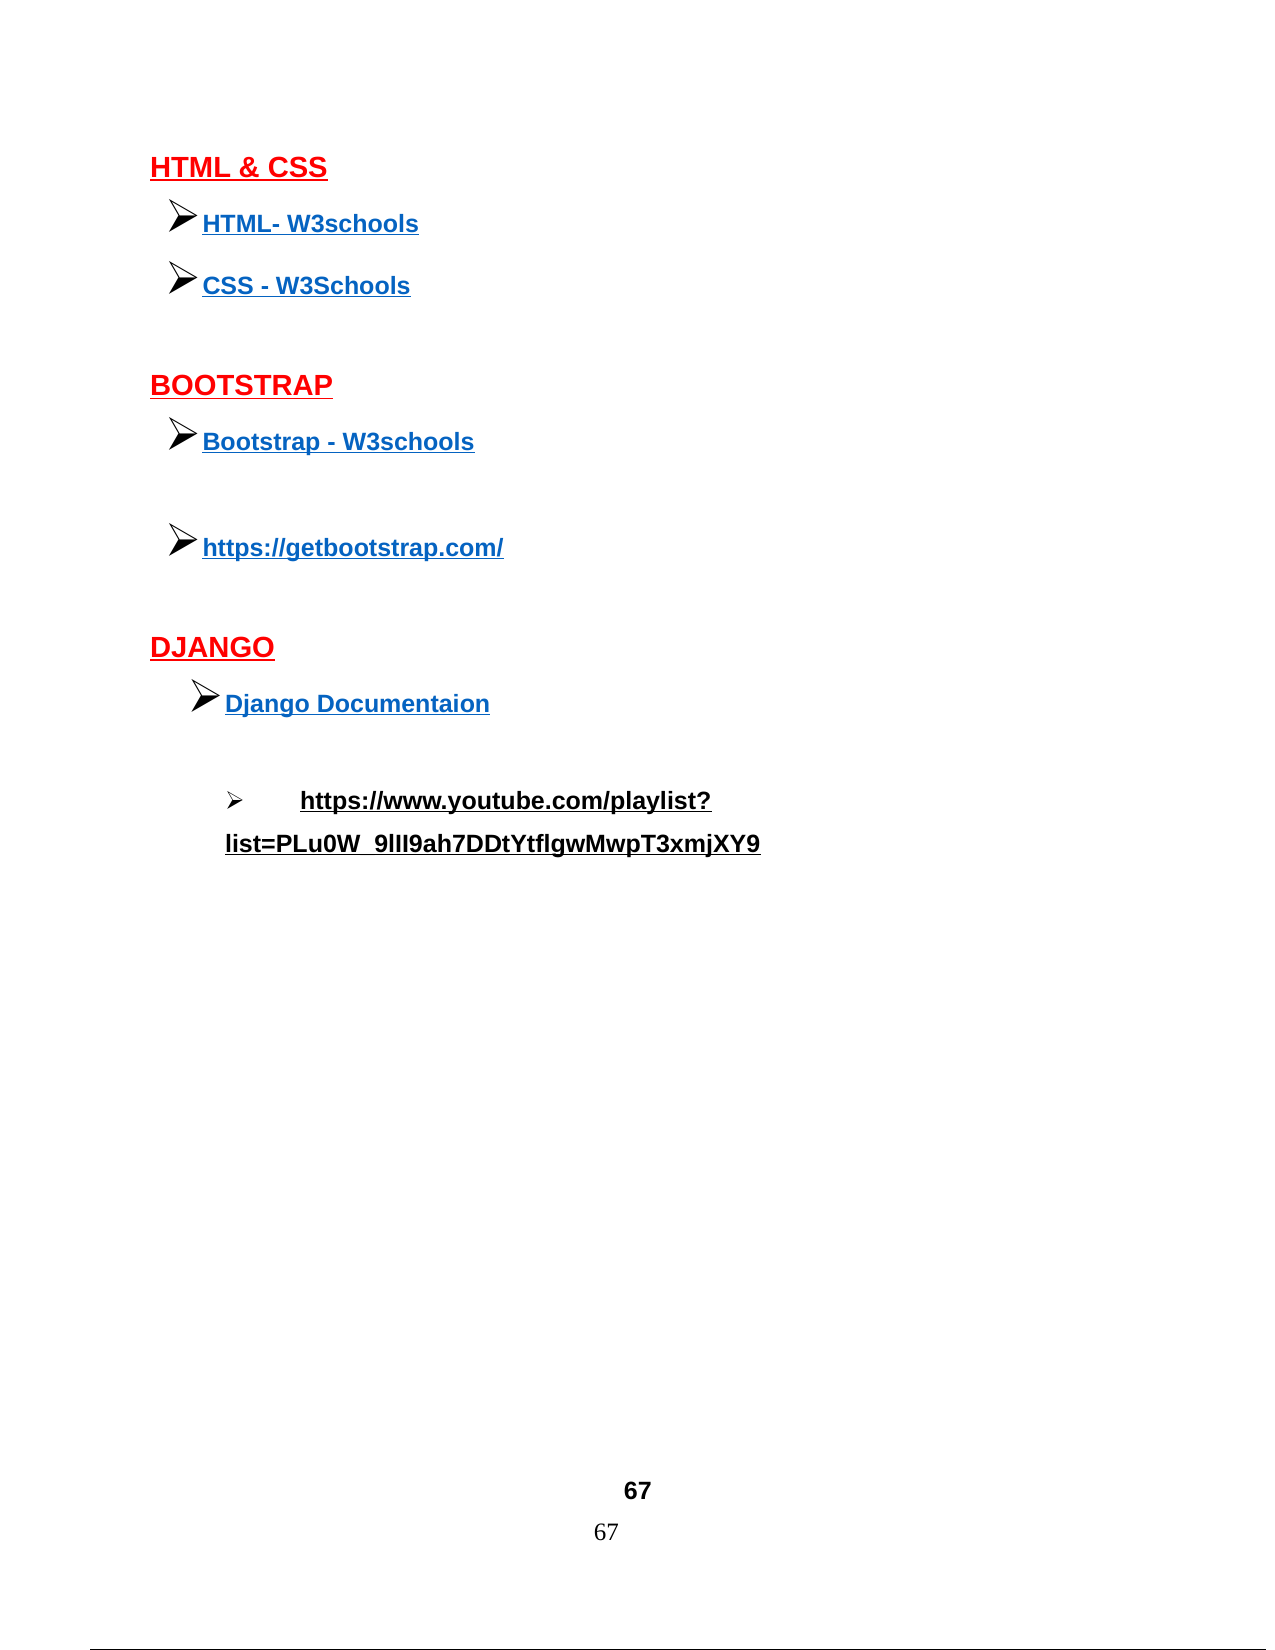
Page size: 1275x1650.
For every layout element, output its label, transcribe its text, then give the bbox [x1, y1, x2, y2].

list HTML- W3schools [165, 200, 1125, 242]
list Django Documentaion [187, 680, 1125, 722]
text DJANGO [150, 630, 1125, 663]
text BOOTSTRAP [150, 368, 1125, 402]
list Bootstrap - W3schools [165, 419, 1125, 460]
list https://www.youtube.com/playlist?list=PLu0W_9lII9ah7DDtYtflgwMwpT3xmjXY9 [225, 786, 1125, 858]
list CSS - W3Schools [165, 263, 1125, 304]
text 54 [150, 1476, 1125, 1505]
text HTML & CSS [150, 150, 1125, 183]
list https://getbootstrap.com/ [165, 524, 1125, 566]
